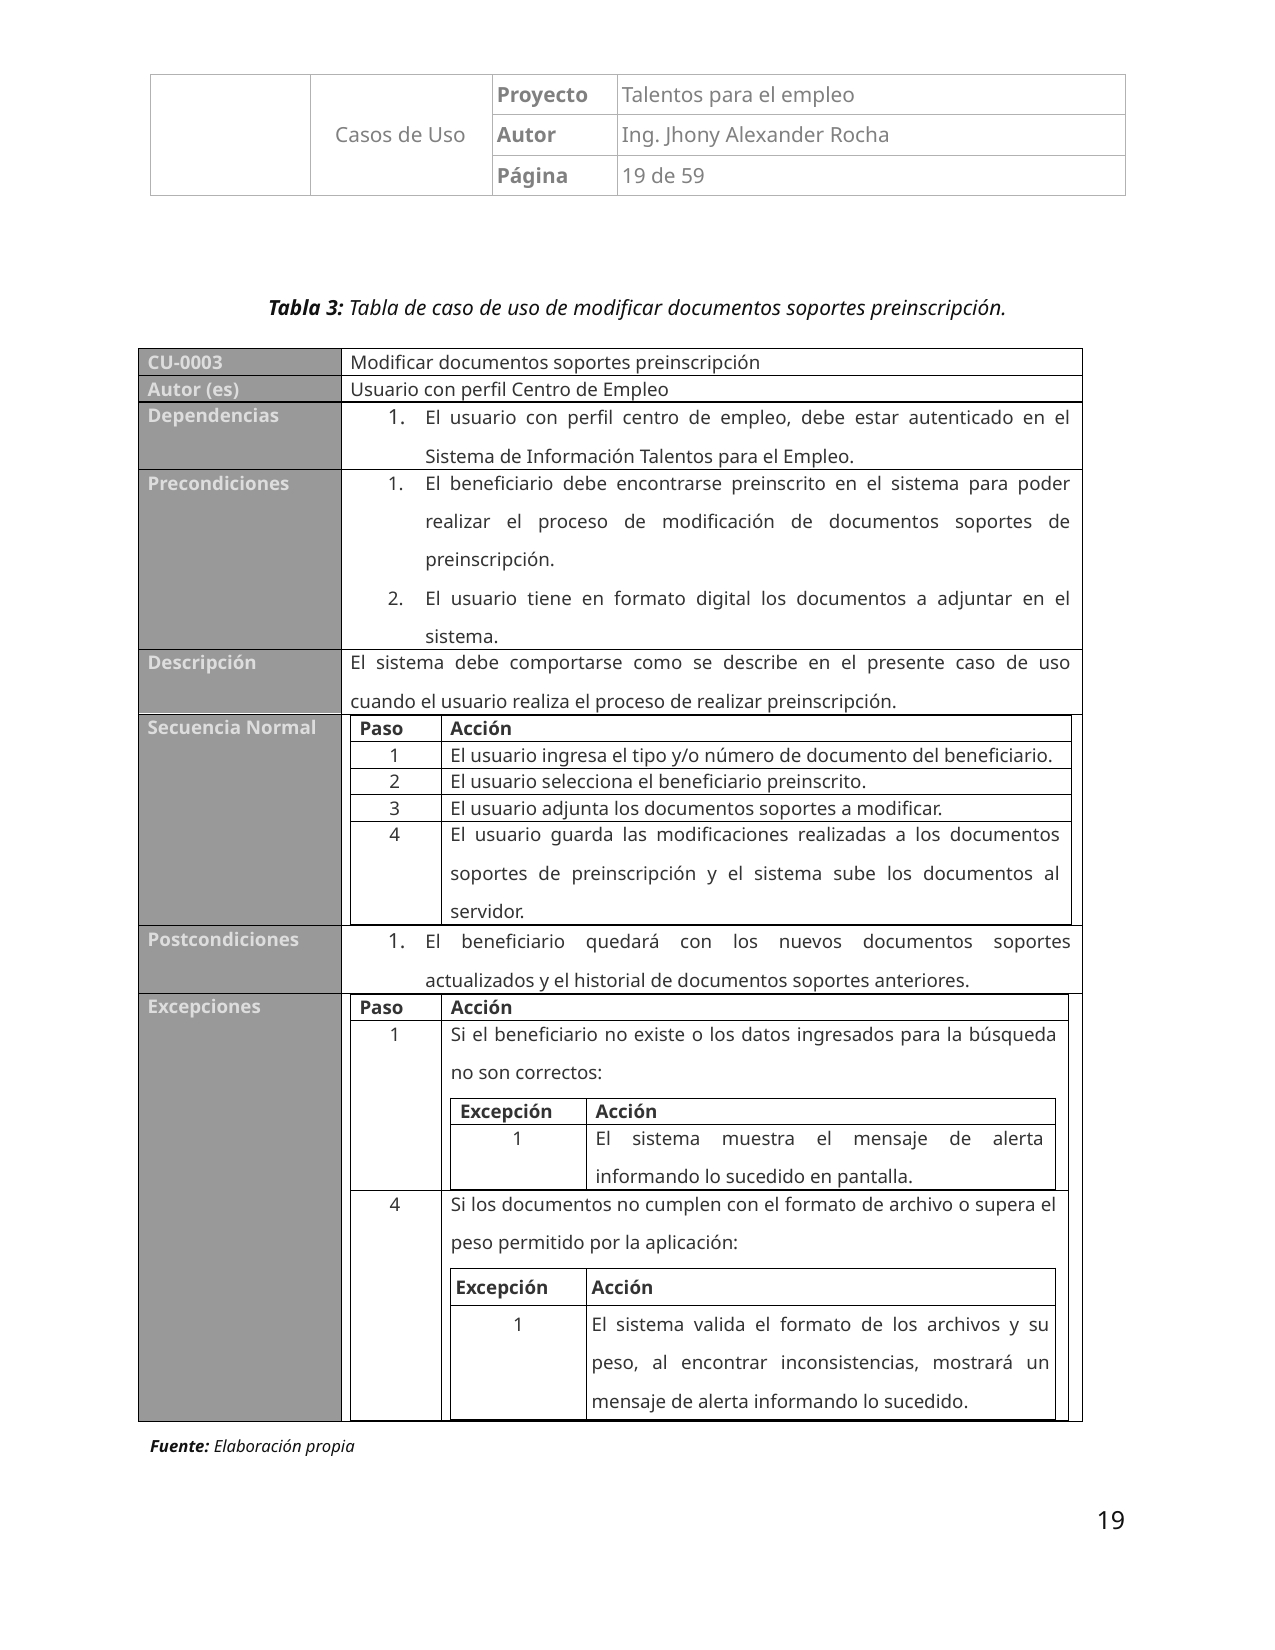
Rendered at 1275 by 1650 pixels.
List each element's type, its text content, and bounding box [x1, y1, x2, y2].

table_cell Usuario con perfil Centro de Empleo [342, 376, 1082, 401]
table_header Excepción [451, 1099, 586, 1124]
table_header Excepción [451, 1269, 586, 1305]
table_cell 1 [451, 1125, 586, 1189]
table_header Modificar documentos soportes preinscripción [342, 349, 1082, 375]
table_header Paso [351, 716, 441, 741]
table_cell [1072, 715, 1082, 925]
table_cell Si los documentos no cumplen con el formato de archivo o supera el peso permitido por la aplicación: [442, 1191, 1068, 1420]
table_cell 1 [451, 1306, 586, 1419]
table_cell El usuario selecciona el beneficiario preinscrito. [442, 769, 1071, 794]
table_cell Excepciones [139, 994, 341, 1421]
table_header Acción [587, 1269, 1055, 1305]
text Tabla 3: Tabla de caso de uso de modificar documentos soportes preinscripción. [150, 293, 1125, 322]
table_cell El usuario adjunta los documentos soportes a modificar. [442, 795, 1071, 821]
table_header Acción [442, 716, 1071, 741]
table_cell 4 [351, 822, 441, 924]
table_header Acción [442, 995, 1068, 1020]
table_cell 4 [351, 1191, 441, 1420]
table_cell [1069, 994, 1082, 1421]
table_header Paso [351, 995, 441, 1020]
table_cell Postcondiciones [139, 926, 341, 993]
text Fuente: Elaboración propia [150, 1434, 1125, 1457]
table_cell 1 [351, 742, 441, 768]
table_cell 1 [351, 1021, 441, 1190]
table_cell El usuario guarda las modificaciones realizadas a los documentos soportes de preinscripción y el sistema sube los documentos al servidor. [442, 822, 1071, 924]
table_cell [342, 715, 350, 925]
table_cell 2 [351, 769, 441, 794]
table_cell El beneficiario debe encontrarse preinscrito en el sistema para poder realizar el proceso de modificación de documentos soportes de preinscripción. El usuario tiene en formato digital los documentos a adjuntar en el sistema. [342, 470, 1082, 649]
table_cell Si el beneficiario no existe o los datos ingresados para la búsqueda no son correctos: [442, 1021, 1068, 1190]
table_cell El sistema valida el formato de los archivos y su peso, al encontrar inconsistencias, mostrará un mensaje de alerta informando lo sucedido. [587, 1306, 1055, 1419]
table_header Acción [587, 1099, 1055, 1124]
table_cell 3 [351, 795, 441, 821]
table_header CU-0003 [139, 349, 341, 375]
table_cell El sistema debe comportarse como se describe en el presente caso de uso cuando el usuario realiza el proceso de realizar preinscripción. [342, 650, 1082, 713]
table_cell [342, 994, 350, 1421]
table_cell Autor (es) [139, 376, 341, 401]
table_cell El sistema muestra el mensaje de alerta informando lo sucedido en pantalla. [587, 1125, 1055, 1189]
table_cell Precondiciones [139, 470, 341, 649]
table_cell El usuario ingresa el tipo y/o número de documento del beneficiario. [442, 742, 1071, 768]
table_cell Descripción [139, 650, 341, 713]
table_cell El beneficiario quedará con los nuevos documentos soportes actualizados y el historial de documentos soportes anteriores. [342, 926, 1082, 993]
table_cell El usuario con perfil centro de empleo, debe estar autenticado en el Sistema de Información Talentos para el Empleo. [342, 403, 1082, 469]
table_cell Dependencias [139, 403, 341, 469]
table_cell Secuencia Normal [139, 715, 341, 925]
